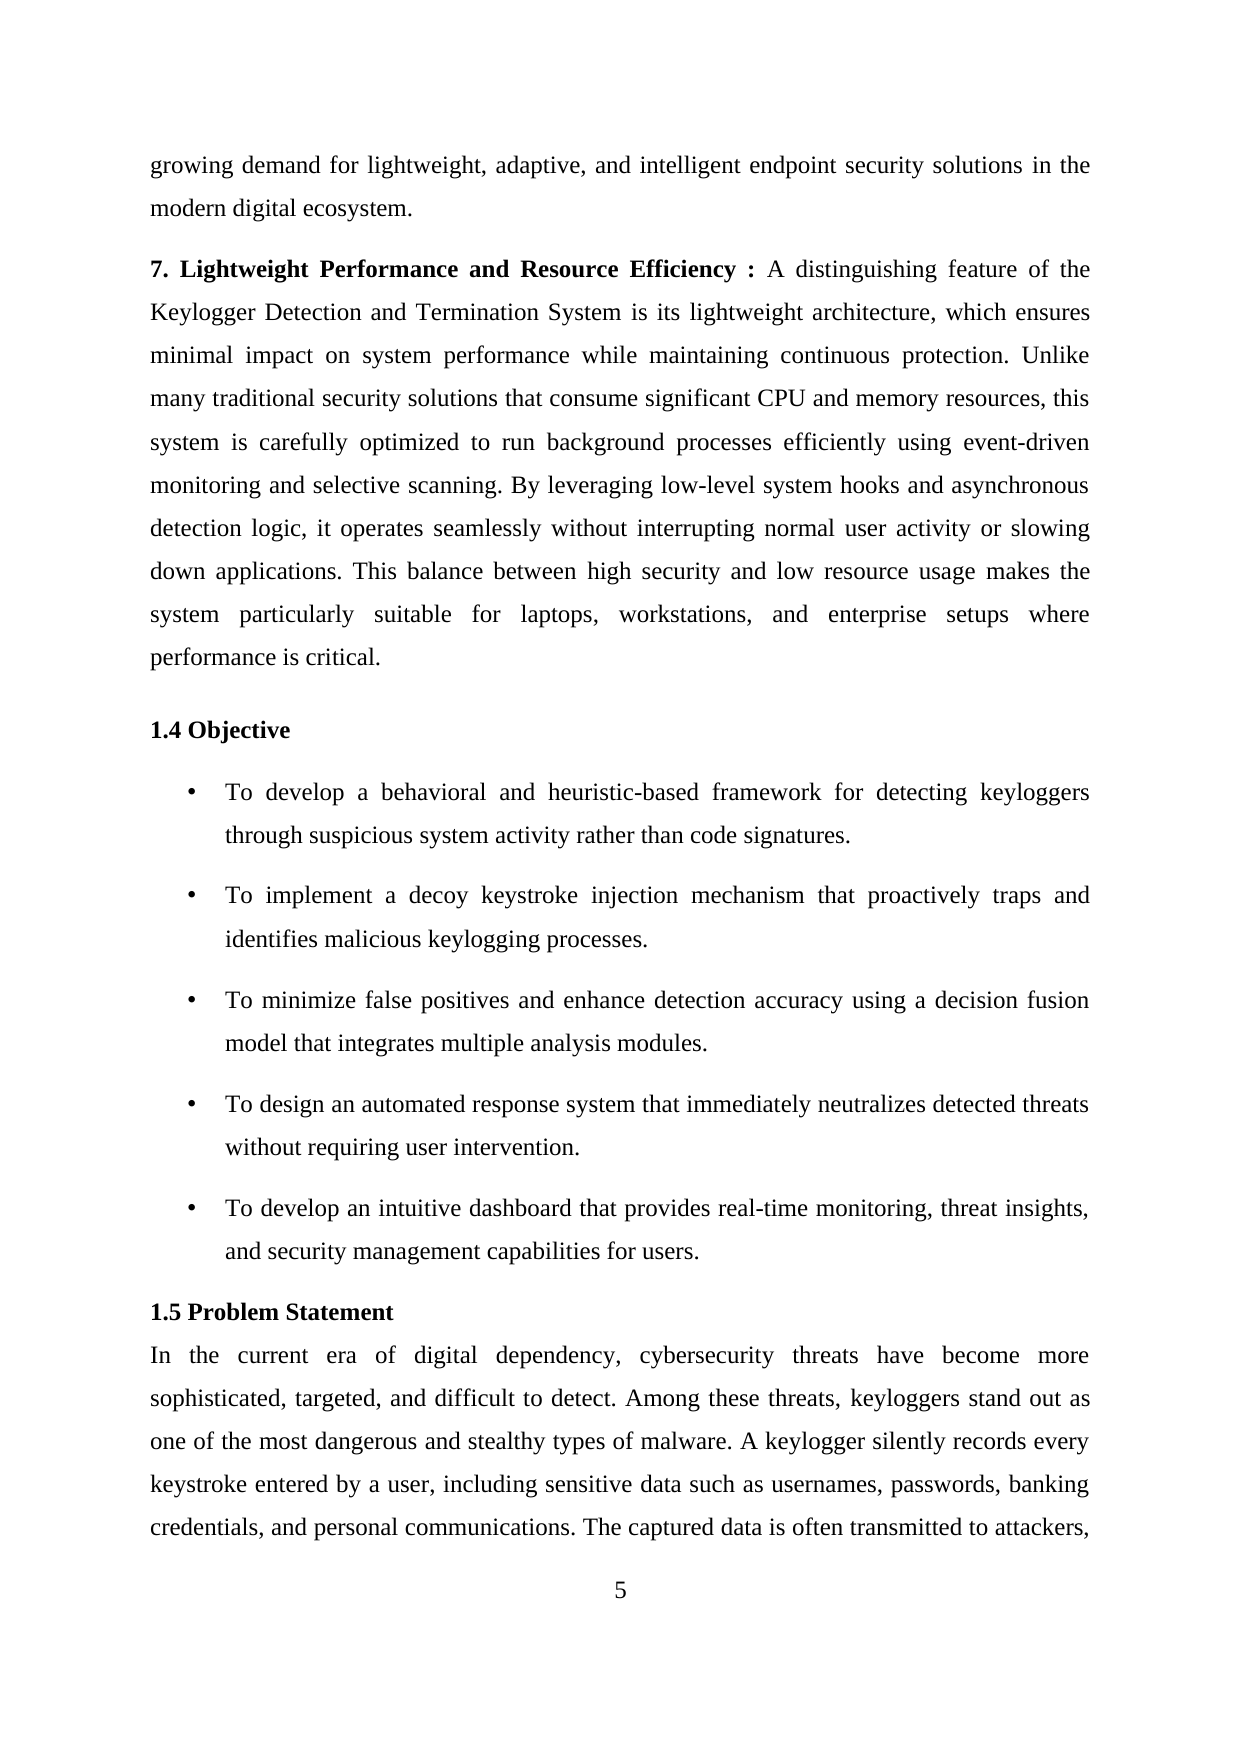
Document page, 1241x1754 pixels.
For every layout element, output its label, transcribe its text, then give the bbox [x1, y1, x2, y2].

list To develop a behavioral and heuristic-based framework for detecting keyloggers through suspicious system activity rather than code signatures. [187, 777, 1091, 848]
list To implement a decoy keystroke injection mechanism that proactively traps and identifies malicious keylogging processes. [187, 881, 1091, 952]
text 1.4 Objective [150, 716, 1091, 744]
text 7. Lightweight Performance and Resource Efficiency : A distinguishing feature of the Keylogger Detection and Termination System is its lightweight architecture, which ensures minimal impact on system performance while maintaining continuous protection. Unlike many traditional security solutions that consume significant CPU and memory resources, this system is carefully optimized to run background processes efficiently using event-driven monitoring and selective scanning. By leveraging low-level system hooks and asynchronous detection logic, it operates seamlessly without interrupting normal user activity or slowing down applications. This balance between high security and low resource usage makes the system particularly suitable for laptops, workstations, and enterprise setups where performance is critical. [150, 254, 1091, 671]
list To design an automated response system that immediately neutralizes detected threats without requiring user intervention. [187, 1089, 1091, 1161]
text In the current era of digital dependency, cybersecurity threats have become more sophisticated, targeted, and difficult to detect. Among these threats, keyloggers stand out as one of the most dangerous and stealthy types of malware. A keylogger silently records every keystroke entered by a user, including sensitive data such as usernames, passwords, banking credentials, and personal communications. The captured data is often transmitted to attackers, [150, 1340, 1091, 1541]
text 1.5 Problem Statement [150, 1297, 1091, 1326]
list To minimize false positives and enhance detection accuracy using a decision fusion model that integrates multiple analysis modules. [187, 985, 1091, 1057]
text growing demand for lightweight, adaptive, and intelligent endpoint security solutions in the modern digital ecosystem. [150, 150, 1091, 222]
list To develop an intuitive dashboard that provides real-time monitoring, threat insights, and security management capabilities for users. [187, 1193, 1091, 1265]
